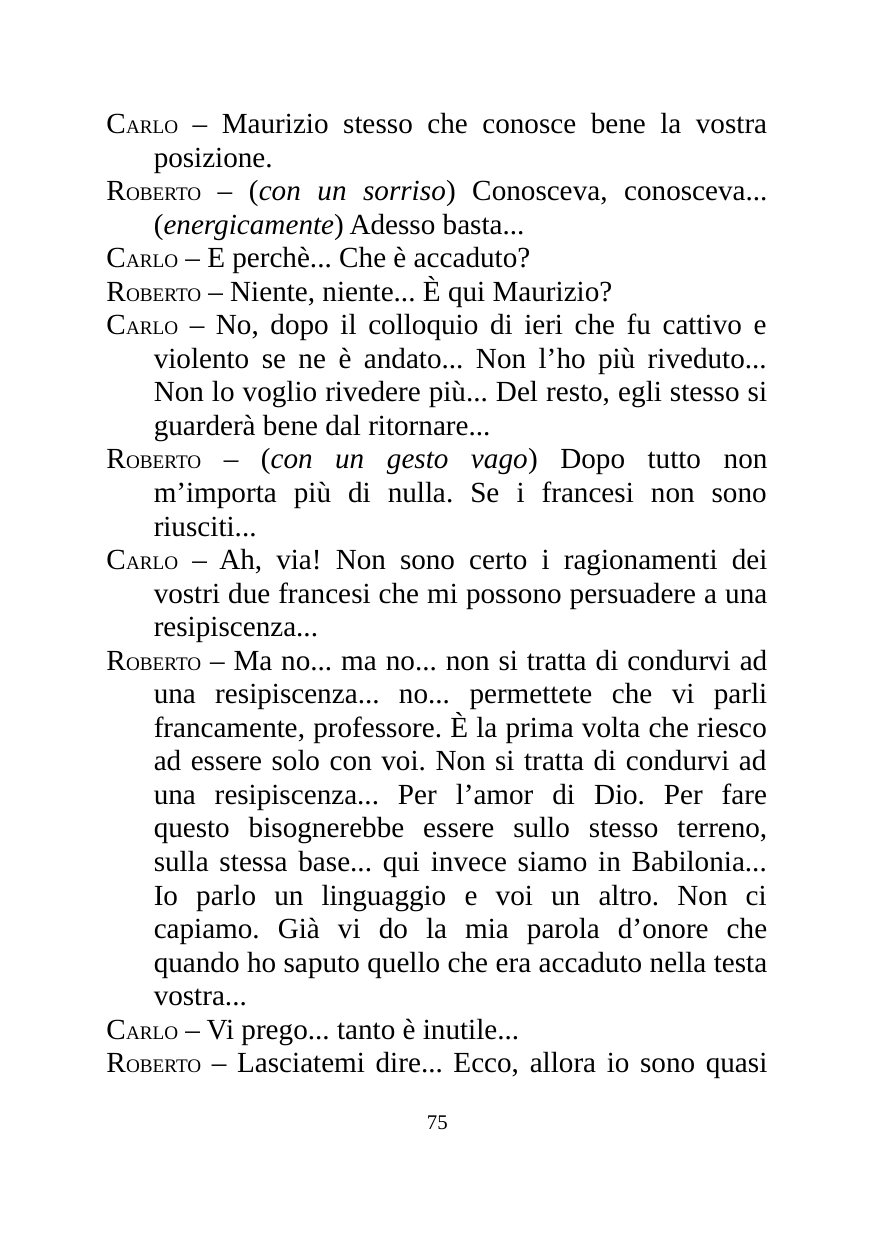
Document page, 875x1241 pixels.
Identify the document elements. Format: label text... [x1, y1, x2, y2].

text Carlo – Ah, via! Non sono certo i ragionamenti dei vostri due francesi che mi possono persuadere a una resipiscenza... [106, 542, 768, 643]
text Roberto – (con un sorriso) Conosceva, conosceva... (energicamente) Adesso basta... [106, 173, 768, 240]
text Roberto – Lasciatemi dire... Ecco, allora io sono quasi [106, 1045, 768, 1079]
text Roberto – (con un gesto vago) Dopo tutto non m’importa più di nulla. Se i francesi non sono riusciti... [106, 442, 768, 542]
text Carlo – E perchè... Che è accaduto? [106, 240, 768, 274]
text Roberto – Ma no... ma no... non si tratta di condurvi ad una resipiscenza... no... permettete che vi parli francamente, professore. È la prima volta che riesco ad essere solo con voi. Non si tratta di condurvi ad una resipiscenza... Per l’amor di Dio. Per fare questo bisognerebbe essere sullo stesso terreno, sulla stessa base... qui invece siamo in Babilonia... Io parlo un linguaggio e voi un altro. Non ci capiamo. Già vi do la mia parola d’onore che quando ho saputo quello che era accaduto nella testa vostra... [106, 643, 768, 1012]
text Carlo – Maurizio stesso che conosce bene la vostra posizione. [106, 106, 768, 173]
text Carlo – No, dopo il colloquio di ieri che fu cattivo e violento se ne è andato... Non l’ho più riveduto... Non lo voglio rivedere più... Del resto, egli stesso si guarderà bene dal ritornare... [106, 307, 768, 442]
text Roberto – Niente, niente... È qui Maurizio? [106, 274, 768, 307]
text Carlo – Vi prego... tanto è inutile... [106, 1012, 768, 1045]
